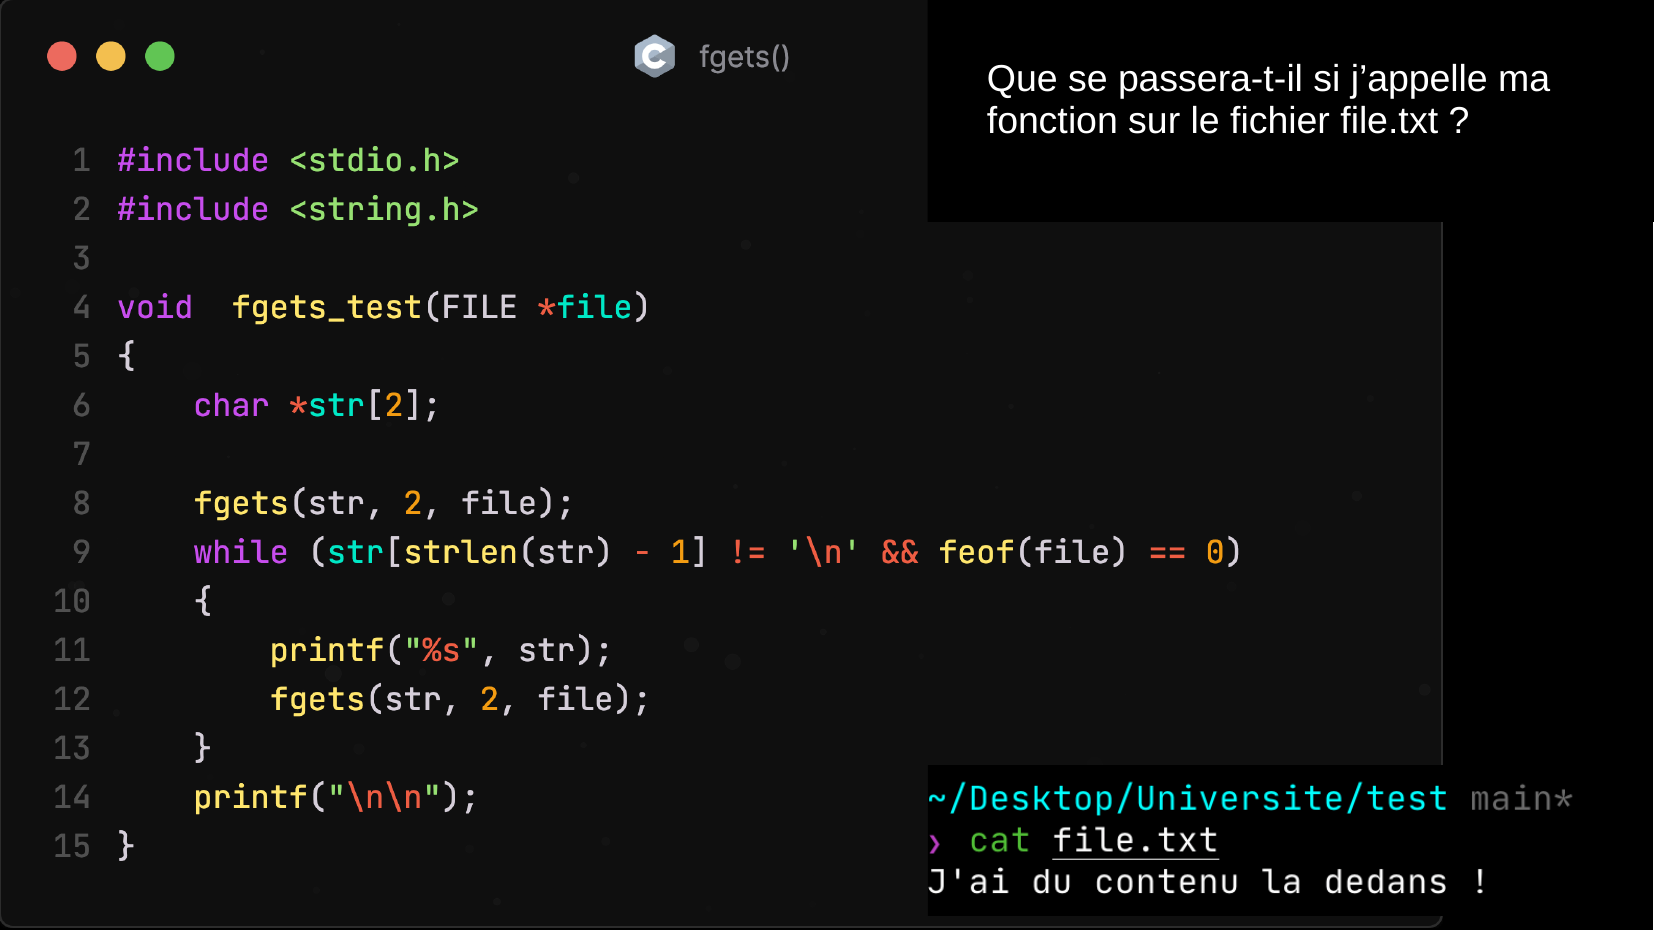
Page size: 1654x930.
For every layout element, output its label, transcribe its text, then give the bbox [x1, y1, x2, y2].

text_box Que se passera-t-il si j’appelle ma fonction sur le fichier file.txt ? [972, 50, 1592, 647]
picture [0, 0, 1654, 928]
